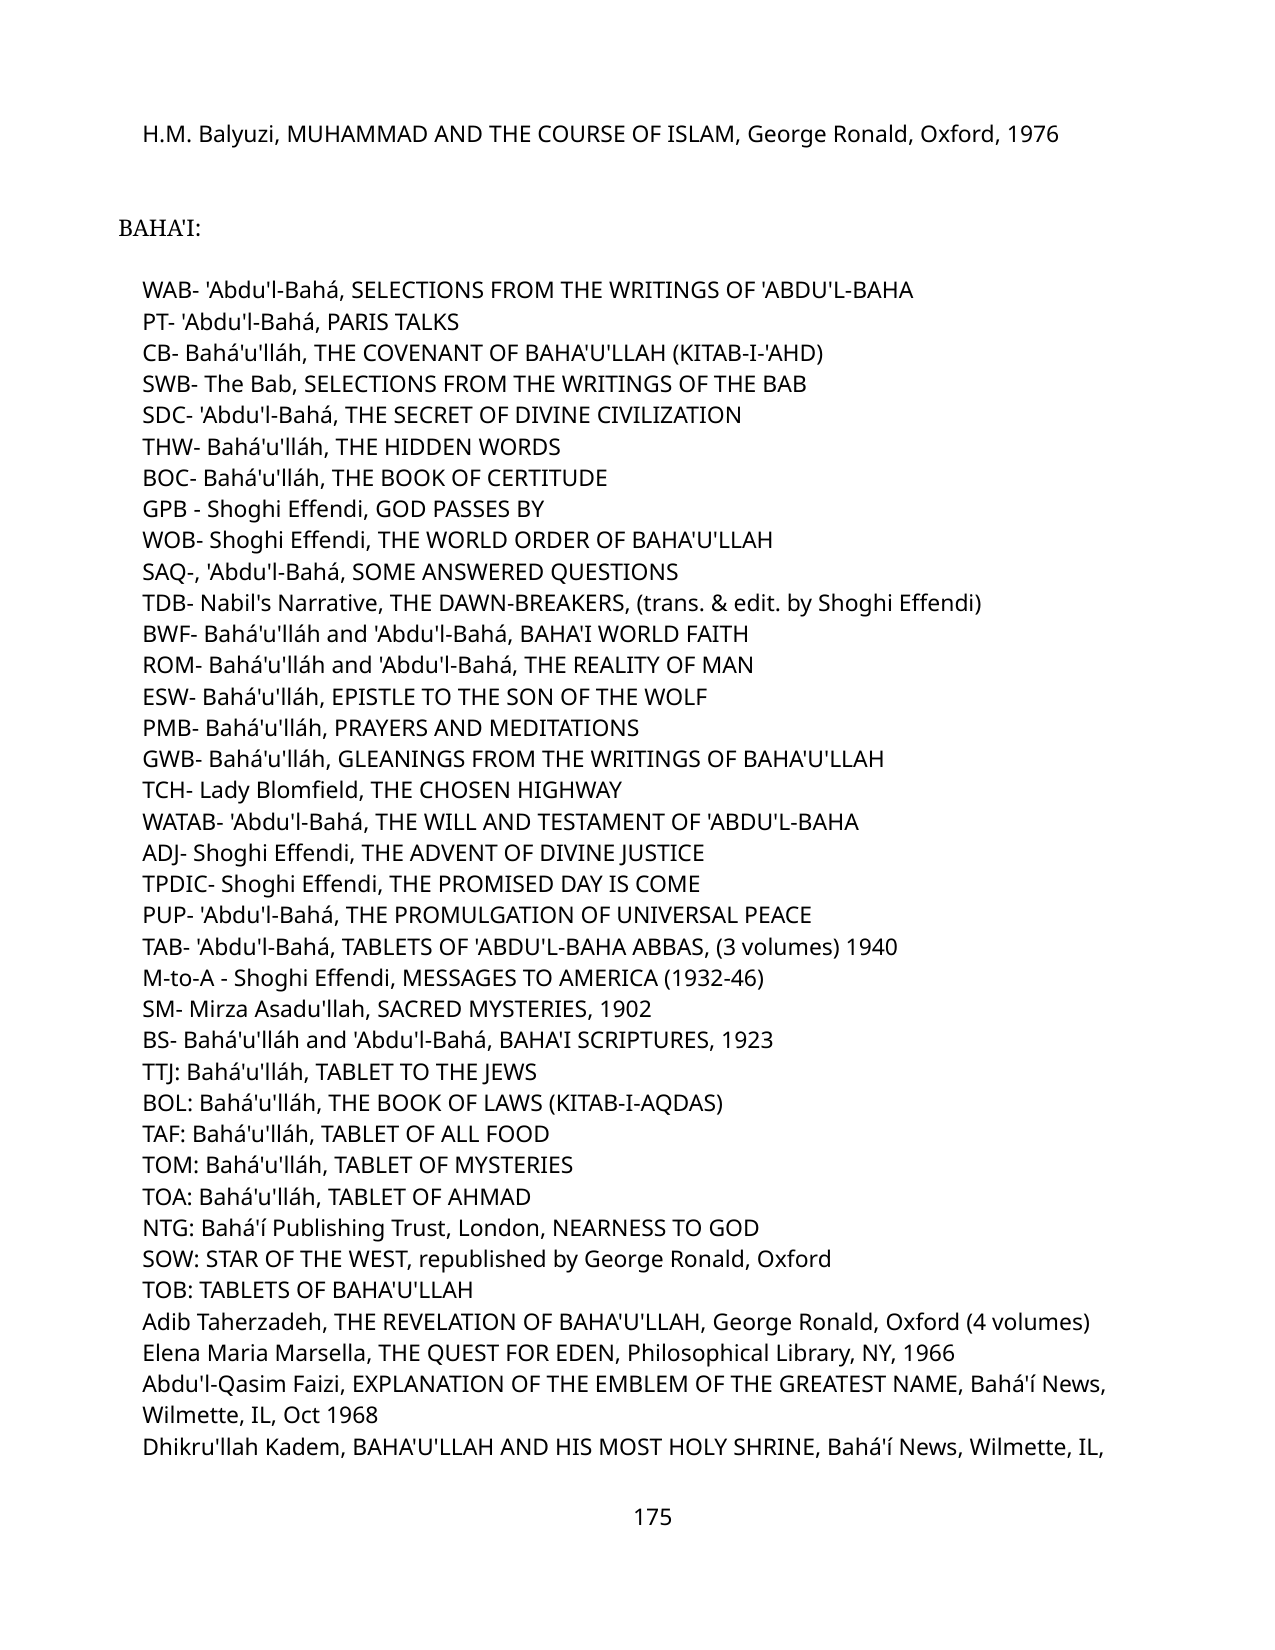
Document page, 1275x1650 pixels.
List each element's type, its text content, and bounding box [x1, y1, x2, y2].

list M-to-A - Shoghi Effendi, MESSAGES TO AMERICA (1932-46) [142, 962, 1157, 993]
list THW- Bahá'u'lláh, THE HIDDEN WORDS [142, 431, 1157, 462]
list SM- Mirza Asadu'llah, SACRED MYSTERIES, 1902 [142, 993, 1157, 1024]
list TOB: TABLETS OF BAHA'U'LLAH [142, 1274, 1157, 1306]
list BOC- Bahá'u'lláh, THE BOOK OF CERTITUDE [142, 462, 1157, 493]
list SWB- The Bab, SELECTIONS FROM THE WRITINGS OF THE BAB [142, 368, 1157, 399]
list BOL: Bahá'u'lláh, THE BOOK OF LAWS (KITAB-I-AQDAS) [142, 1087, 1157, 1118]
list TPDIC- Shoghi Effendi, THE PROMISED DAY IS COME [142, 868, 1157, 899]
list TOA: Bahá'u'lláh, TABLET OF AHMAD [142, 1181, 1157, 1212]
list PMB- Bahá'u'lláh, PRAYERS AND MEDITATIONS [142, 712, 1157, 743]
list GWB- Bahá'u'lláh, GLEANINGS FROM THE WRITINGS OF BAHA'U'LLAH [142, 743, 1157, 774]
list TTJ: Bahá'u'lláh, TABLET TO THE JEWS [142, 1056, 1157, 1087]
list TCH- Lady Blomfield, THE CHOSEN HIGHWAY [142, 774, 1157, 806]
list Elena Maria Marsella, THE QUEST FOR EDEN, Philosophical Library, NY, 1966 [142, 1337, 1157, 1368]
list WOB- Shoghi Effendi, THE WORLD ORDER OF BAHA'U'LLAH [142, 524, 1157, 556]
list PT- 'Abdu'l-Bahá, PARIS TALKS [142, 306, 1157, 337]
text BAHA'I: [118, 212, 1157, 243]
list ROM- Bahá'u'lláh and 'Abdu'l-Bahá, THE REALITY OF MAN [142, 649, 1157, 681]
list SOW: STAR OF THE WEST, republished by George Ronald, Oxford [142, 1243, 1157, 1274]
list Dhikru'llah Kadem, BAHA'U'LLAH AND HIS MOST HOLY SHRINE, Bahá'í News, Wilmette, IL, [142, 1431, 1157, 1462]
list CB- Bahá'u'lláh, THE COVENANT OF BAHA'U'LLAH (KITAB-I-'AHD) [142, 337, 1157, 368]
list Adib Taherzadeh, THE REVELATION OF BAHA'U'LLAH, George Ronald, Oxford (4 volumes) [142, 1306, 1157, 1337]
list TDB- Nabil's Narrative, THE DAWN-BREAKERS, (trans. & edit. by Shoghi Effendi) [142, 587, 1157, 618]
list ADJ- Shoghi Effendi, THE ADVENT OF DIVINE JUSTICE [142, 837, 1157, 868]
list TAB- 'Abdu'l-Bahá, TABLETS OF 'ABDU'L-BAHA ABBAS, (3 volumes) 1940 [142, 931, 1157, 962]
list SDC- 'Abdu'l-Bahá, THE SECRET OF DIVINE CIVILIZATION [142, 399, 1157, 431]
list Abdu'l-Qasim Faizi, EXPLANATION OF THE EMBLEM OF THE GREATEST NAME, Bahá'í News, Wilmette, IL, Oct 1968 [142, 1368, 1157, 1431]
list SAQ-, 'Abdu'l-Bahá, SOME ANSWERED QUESTIONS [142, 556, 1157, 587]
list H.M. Balyuzi, MUHAMMAD AND THE COURSE OF ISLAM, George Ronald, Oxford, 1976 [142, 118, 1157, 149]
list ESW- Bahá'u'lláh, EPISTLE TO THE SON OF THE WOLF [142, 681, 1157, 712]
list TOM: Bahá'u'lláh, TABLET OF MYSTERIES [142, 1149, 1157, 1181]
list BS- Bahá'u'lláh and 'Abdu'l-Bahá, BAHA'I SCRIPTURES, 1923 [142, 1024, 1157, 1056]
list TAF: Bahá'u'lláh, TABLET OF ALL FOOD [142, 1118, 1157, 1149]
list BWF- Bahá'u'lláh and 'Abdu'l-Bahá, BAHA'I WORLD FAITH [142, 618, 1157, 649]
list WAB- 'Abdu'l-Bahá, SELECTIONS FROM THE WRITINGS OF 'ABDU'L-BAHA [142, 274, 1157, 306]
list PUP- 'Abdu'l-Bahá, THE PROMULGATION OF UNIVERSAL PEACE [142, 899, 1157, 931]
list WATAB- 'Abdu'l-Bahá, THE WILL AND TESTAMENT OF 'ABDU'L-BAHA [142, 806, 1157, 837]
list NTG: Bahá'í Publishing Trust, London, NEARNESS TO GOD [142, 1212, 1157, 1243]
list GPB - Shoghi Effendi, GOD PASSES BY [142, 493, 1157, 524]
